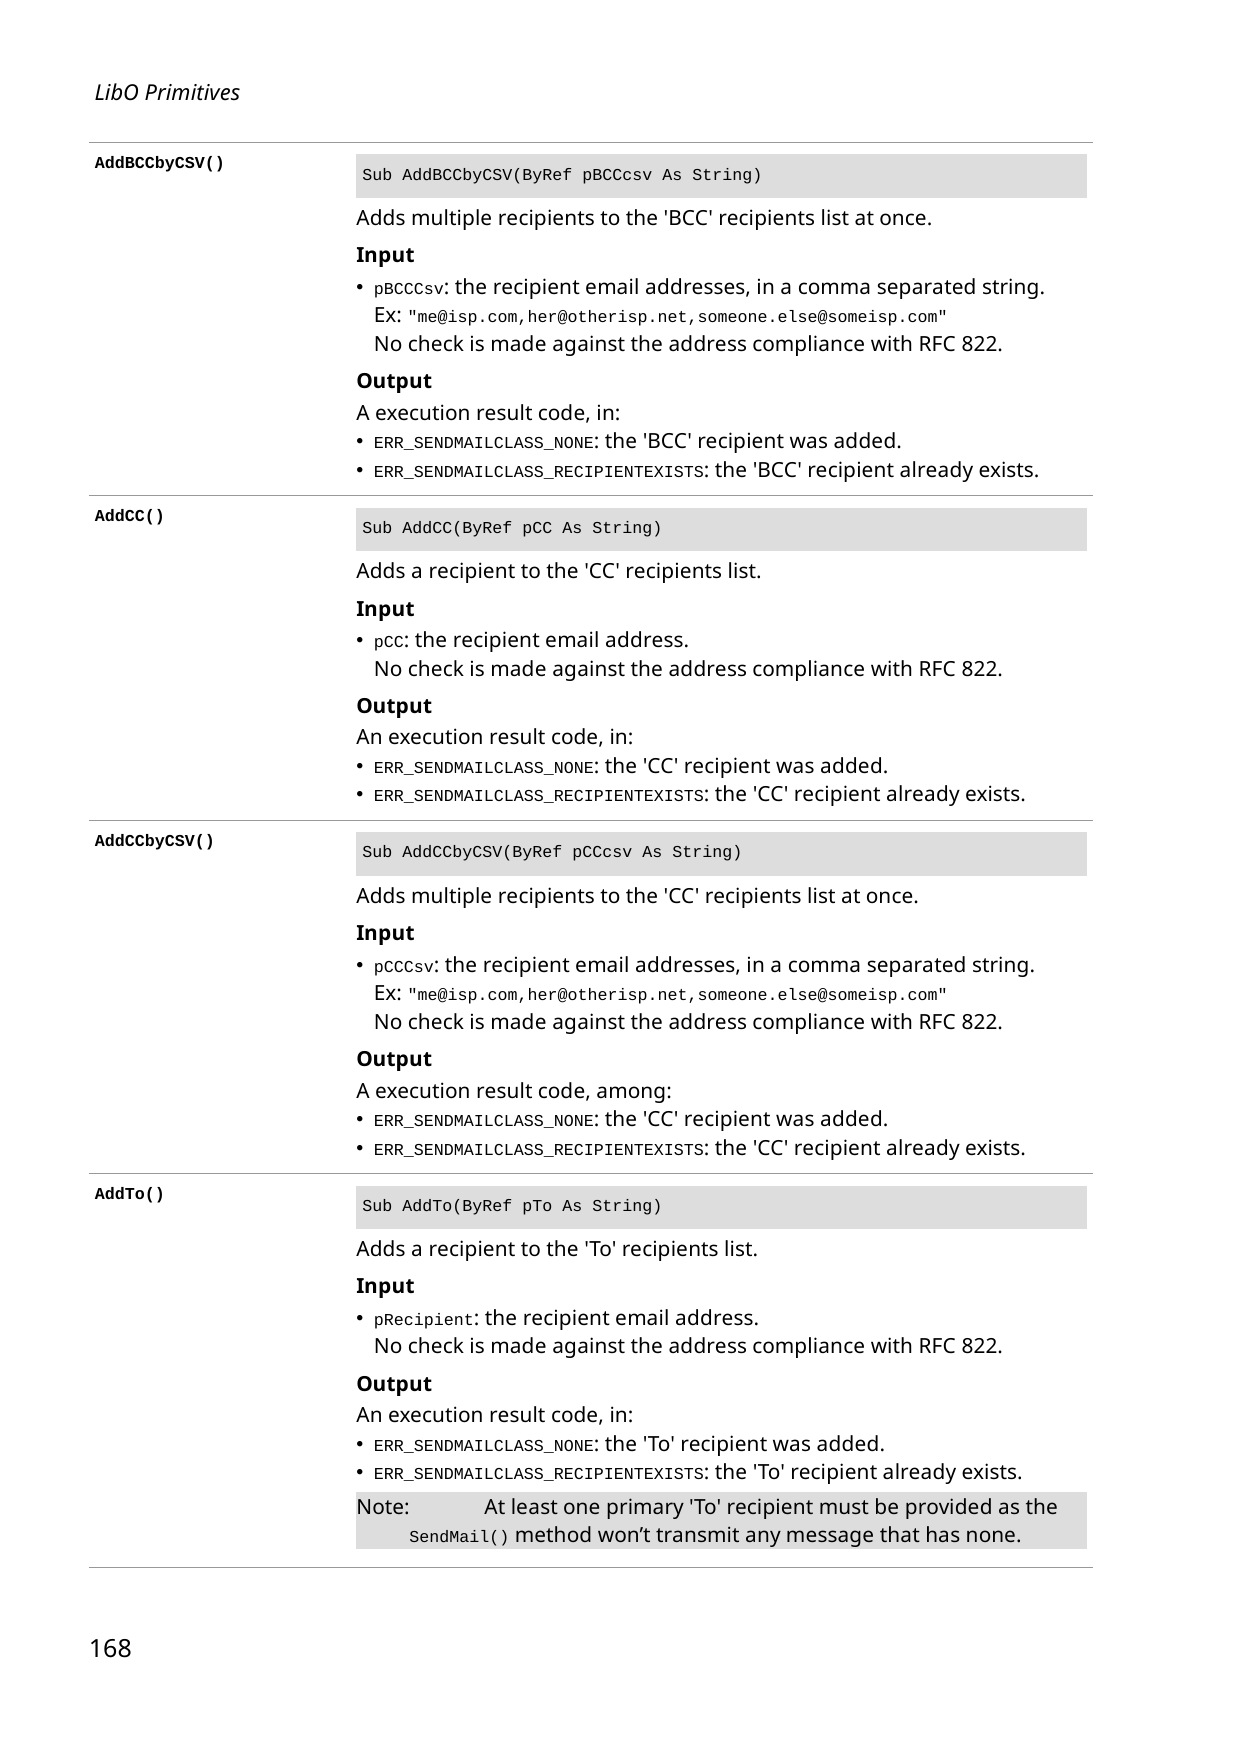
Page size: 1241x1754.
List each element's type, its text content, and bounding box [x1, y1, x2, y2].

table_cell AddBCCbyCSV() [89, 143, 350, 495]
table_cell Sub AddBCCbyCSV(ByRef pBCCcsv As String) Adds multiple recipients to the 'BCC' recipients list at once. Input pBCCCsv: the recipient email addresses, in a comma separated string. Ex: "me@isp.com,her@otherisp.net,someone.else@someisp.com" No check is made against the address compliance with RFC 822. Output A execution result code, in: ERR_SENDMAILCLASS_NONE: the 'BCC' recipient was added. ERR_SENDMAILCLASS_RECIPIENTEXISTS: the 'BCC' recipient already exists. [350, 143, 1093, 495]
table_cell Sub AddCC(ByRef pCC As String) Adds a recipient to the 'CC' recipients list. Input pCC: the recipient email address. No check is made against the address compliance with RFC 822. Output An execution result code, in: ERR_SENDMAILCLASS_NONE: the 'CC' recipient was added. ERR_SENDMAILCLASS_RECIPIENTEXISTS: the 'CC' recipient already exists. [350, 496, 1093, 820]
table_cell AddCCbyCSV() [89, 821, 350, 1173]
table_cell Sub AddTo(ByRef pTo As String) Adds a recipient to the 'To' recipients list. Input pRecipient: the recipient email address. No check is made against the address compliance with RFC 822. Output An execution result code, in: ERR_SENDMAILCLASS_NONE: the 'To' recipient was added. ERR_SENDMAILCLASS_RECIPIENTEXISTS: the 'To' recipient already exists. Note: At least one primary 'To' recipient must be provided as the SendMail() method won’t transmit any message that has none. [350, 1174, 1093, 1567]
table_cell Sub AddCCbyCSV(ByRef pCCcsv As String) Adds multiple recipients to the 'CC' recipients list at once. Input pCCCsv: the recipient email addresses, in a comma separated string. Ex: "me@isp.com,her@otherisp.net,someone.else@someisp.com" No check is made against the address compliance with RFC 822. Output A execution result code, among: ERR_SENDMAILCLASS_NONE: the 'CC' recipient was added. ERR_SENDMAILCLASS_RECIPIENTEXISTS: the 'CC' recipient already exists. [350, 821, 1093, 1173]
table_cell AddTo() [89, 1174, 350, 1567]
table_cell AddCC() [89, 496, 350, 820]
